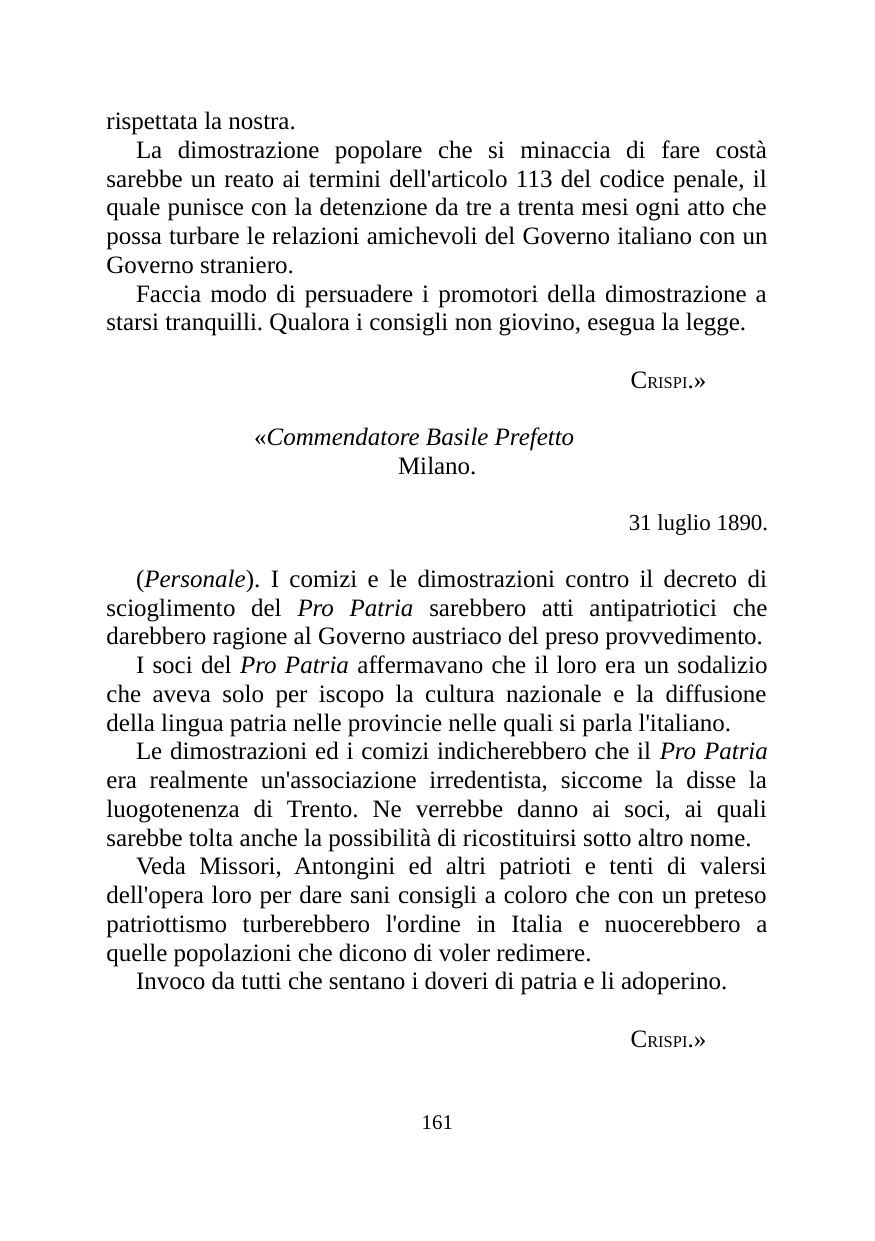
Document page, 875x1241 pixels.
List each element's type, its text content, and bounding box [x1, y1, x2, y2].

text Crispi.» [106, 365, 706, 394]
text 31 luglio 1890. [106, 509, 768, 535]
text La dimostrazione popolare che si minaccia di fare costà sarebbe un reato ai termini dell'articolo 113 del codice penale, il quale punisce con la detenzione da tre a trenta mesi ogni atto che possa turbare le relazioni amichevoli del Governo italiano con un Governo straniero. [106, 135, 768, 279]
text I soci del Pro Patria affermavano che il loro era un sodalizio che aveva solo per iscopo la cultura nazionale e la diffusione della lingua patria nelle provincie nelle quali si parla l'italiano. [106, 650, 768, 736]
text «Commendatore Basile Prefetto [224, 422, 768, 451]
text Milano. [106, 451, 768, 480]
text Crispi.» [106, 1024, 706, 1053]
text Invoco da tutti che sentano i doveri di patria e li adoperino. [106, 966, 768, 995]
text Le dimostrazioni ed i comizi indicherebbero che il Pro Patria era realmente un'associazione irredentista, siccome la disse la luogotenenza di Trento. Ne verrebbe danno ai soci, ai quali sarebbe tolta anche la possibilità di ricostituirsi sotto altro nome. [106, 736, 768, 851]
text Faccia modo di persuadere i promotori della dimostrazione a starsi tranquilli. Qualora i consigli non giovino, esegua la legge. [106, 279, 768, 336]
text (Personale). I comizi e le dimostrazioni contro il decreto di scioglimento del Pro Patria sarebbero atti antipatriotici che darebbero ragione al Governo austriaco del preso provvedimento. [106, 564, 768, 650]
text rispettata la nostra. [106, 106, 768, 135]
text Veda Missori, Antongini ed altri patrioti e tenti di valersi dell'opera loro per dare sani consigli a coloro che con un preteso patriottismo turberebbero l'ordine in Italia e nuocerebbero a quelle popolazioni che dicono di voler redimere. [106, 851, 768, 966]
